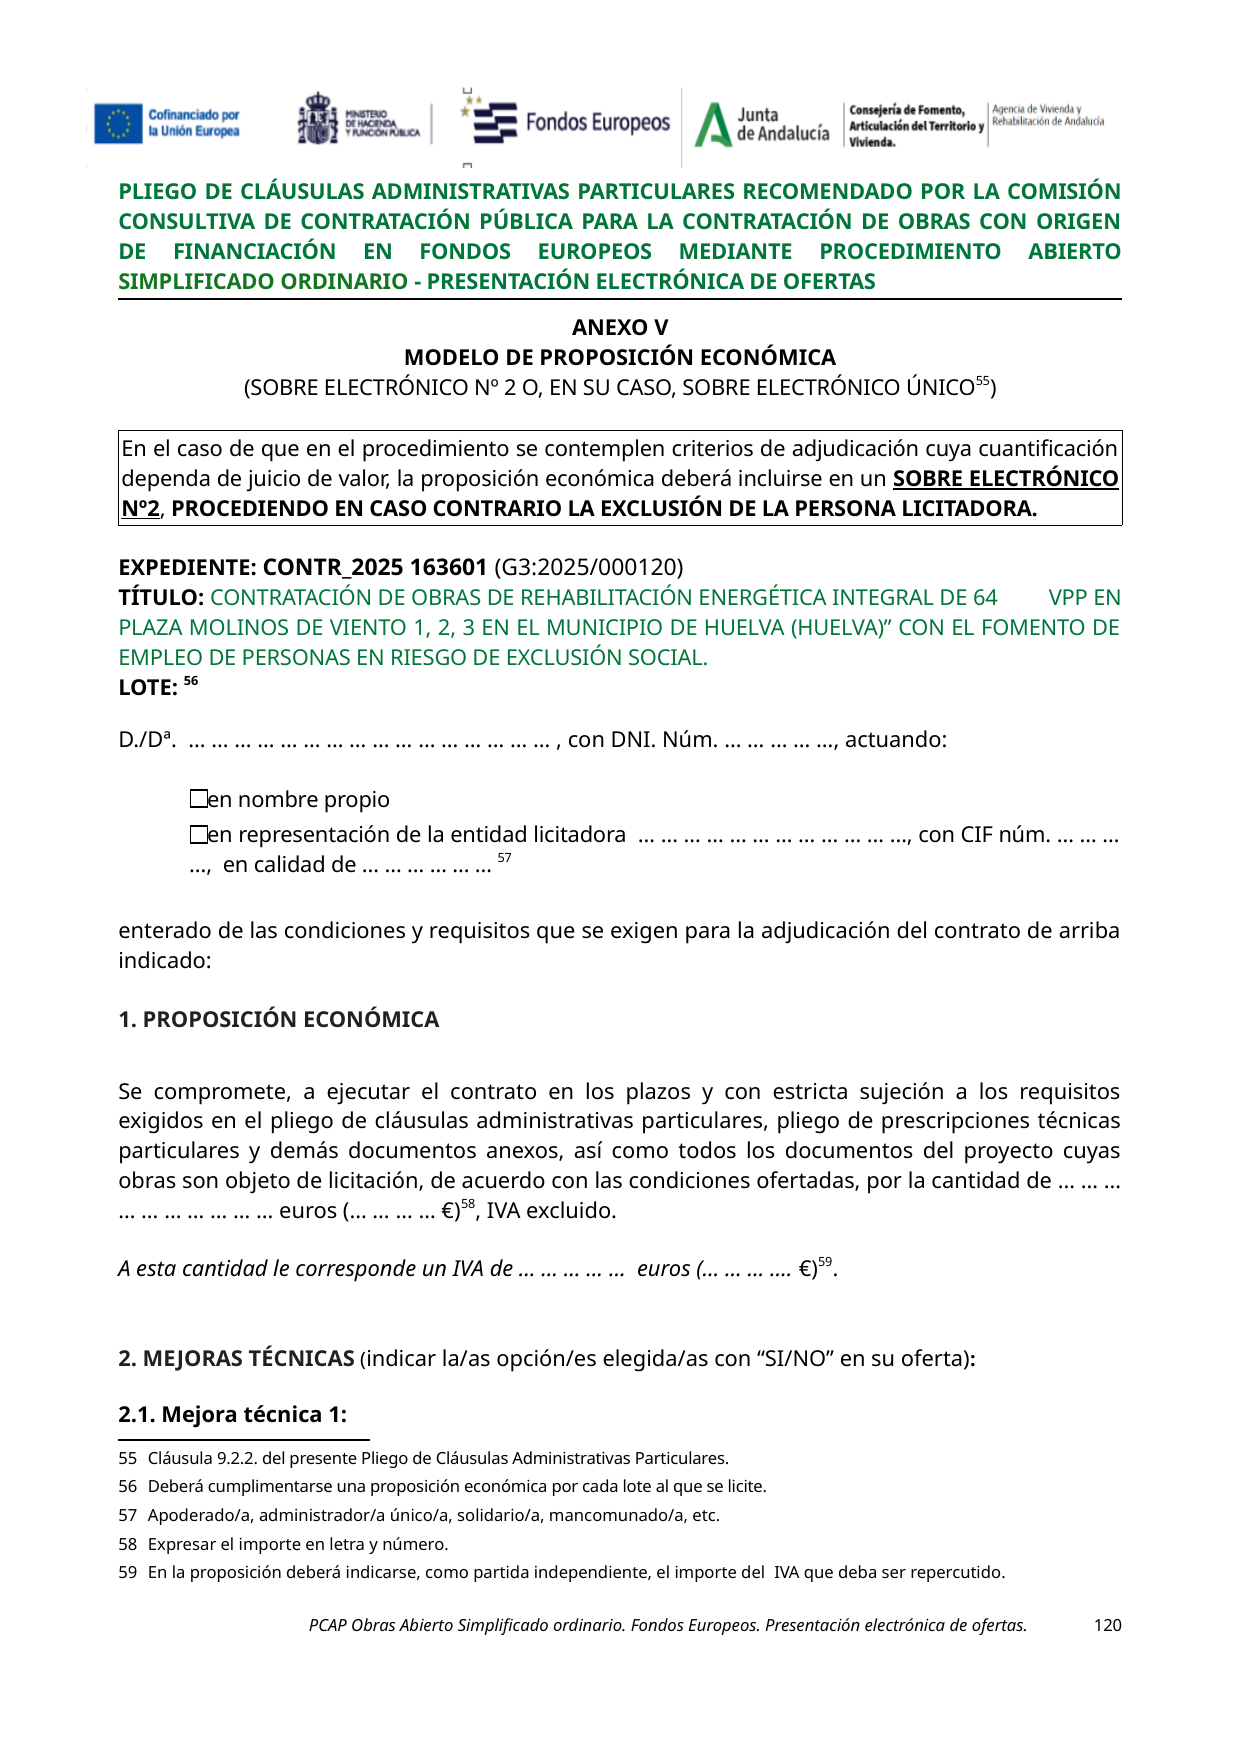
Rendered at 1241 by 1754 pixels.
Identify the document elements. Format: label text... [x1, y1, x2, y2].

text (SOBRE ELECTRÓNICO Nº 2 O, EN SU CASO, SOBRE ELECTRÓNICO ÚNICO) [118, 372, 1122, 402]
text Expresar el importe en letra y número. [118, 1532, 1122, 1555]
text En la proposición deberá indicarse, como partida independiente, el importe del IVA que deba ser repercutido. [118, 1561, 1122, 1584]
text EXPEDIENTE: CONTR_2025 163601 (G3:2025/000120) [118, 551, 1122, 582]
text D./Dª. … … … … … … … … … … … … … … … … , con DNI. Núm. … … … … …, actuando: [118, 724, 1122, 754]
text Se compromete, a ejecutar el contrato en los plazos y con estricta sujeción a los requisitos exigidos en el pliego de cláusulas administrativas particulares, pliego de prescripciones técnicas particulares y demás documentos anexos, así como todos los documentos del proyecto cuyas obras son objeto de licitación, de acuerdo con las condiciones ofertadas, por la cantidad de … … … … … … … … … … euros (… … … … €), IVA excluido. [118, 1076, 1122, 1225]
text LOTE: [118, 672, 1122, 701]
text Deberá cumplimentarse una proposición económica por cada lote al que se licite. [118, 1475, 1122, 1498]
text enterado de las condiciones y requisitos que se exigen para la adjudicación del contrato de arriba indicado: [118, 915, 1122, 974]
text PLIEGO DE CLÁUSULAS ADMINISTRATIVAS PARTICULARES RECOMENDADO POR LA COMISIÓN CONSULTIVA DE CONTRATACIÓN PÚBLICA PARA LA CONTRATACIÓN DE OBRAS CON ORIGEN DE FINANCIACIÓN EN FONDOS EUROPEOS MEDIANTE PROCEDIMIENTO ABIERTO SIMPLIFICADO ORDINARIO - PRESENTACIÓN ELECTRÓNICA DE OFERTAS [118, 176, 1122, 298]
text TÍTULO: CONTRATACIÓN DE OBRAS DE REHABILITACIÓN ENERGÉTICA INTEGRAL DE 64 VPP EN PLAZA MOLINOS DE VIENTO 1, 2, 3 EN EL MUNICIPIO DE HUELVA (HUELVA)” CON EL FOMENTO DE EMPLEO DE PERSONAS EN RIESGO DE EXCLUSIÓN SOCIAL. [118, 582, 1122, 672]
text 2.1. Mejora técnica 1: [118, 1399, 1122, 1429]
text 1. PROPOSICIÓN ECONÓMICA [118, 1004, 1122, 1034]
text en representación de la entidad licitadora … … … … … … … … … … … …, con CIF núm. … … … …, en calidad de … … … … … … [189, 819, 1122, 879]
text En el caso de que en el procedimiento se contemplen criterios de adjudicación cuya cuantificación dependa de juicio de valor, la proposición económica deberá incluirse en un SOBRE ELECTRÓNICO Nº2, PROCEDIENDO EN CASO CONTRARIO LA EXCLUSIÓN DE LA PERSONA LICITADORA. [119, 431, 1122, 525]
text 2. MEJORAS TÉCNICAS (indicar la/as opción/es elegida/as con “SI/NO” en su oferta): [118, 1342, 1122, 1372]
text en nombre propio [189, 784, 1122, 813]
picture [86, 84, 1118, 168]
text ANEXO V [118, 312, 1122, 342]
text MODELO DE PROPOSICIÓN ECONÓMICA [118, 342, 1122, 372]
text Cláusula 9.2.2. del presente Pliego de Cláusulas Administrativas Particulares. [118, 1446, 1122, 1469]
text Apoderado/a, administrador/a único/a, solidario/a, mancomunado/a, etc. [118, 1504, 1122, 1526]
text A esta cantidad le corresponde un IVA de … … … … … euros (… … … …. €). [118, 1253, 1122, 1283]
